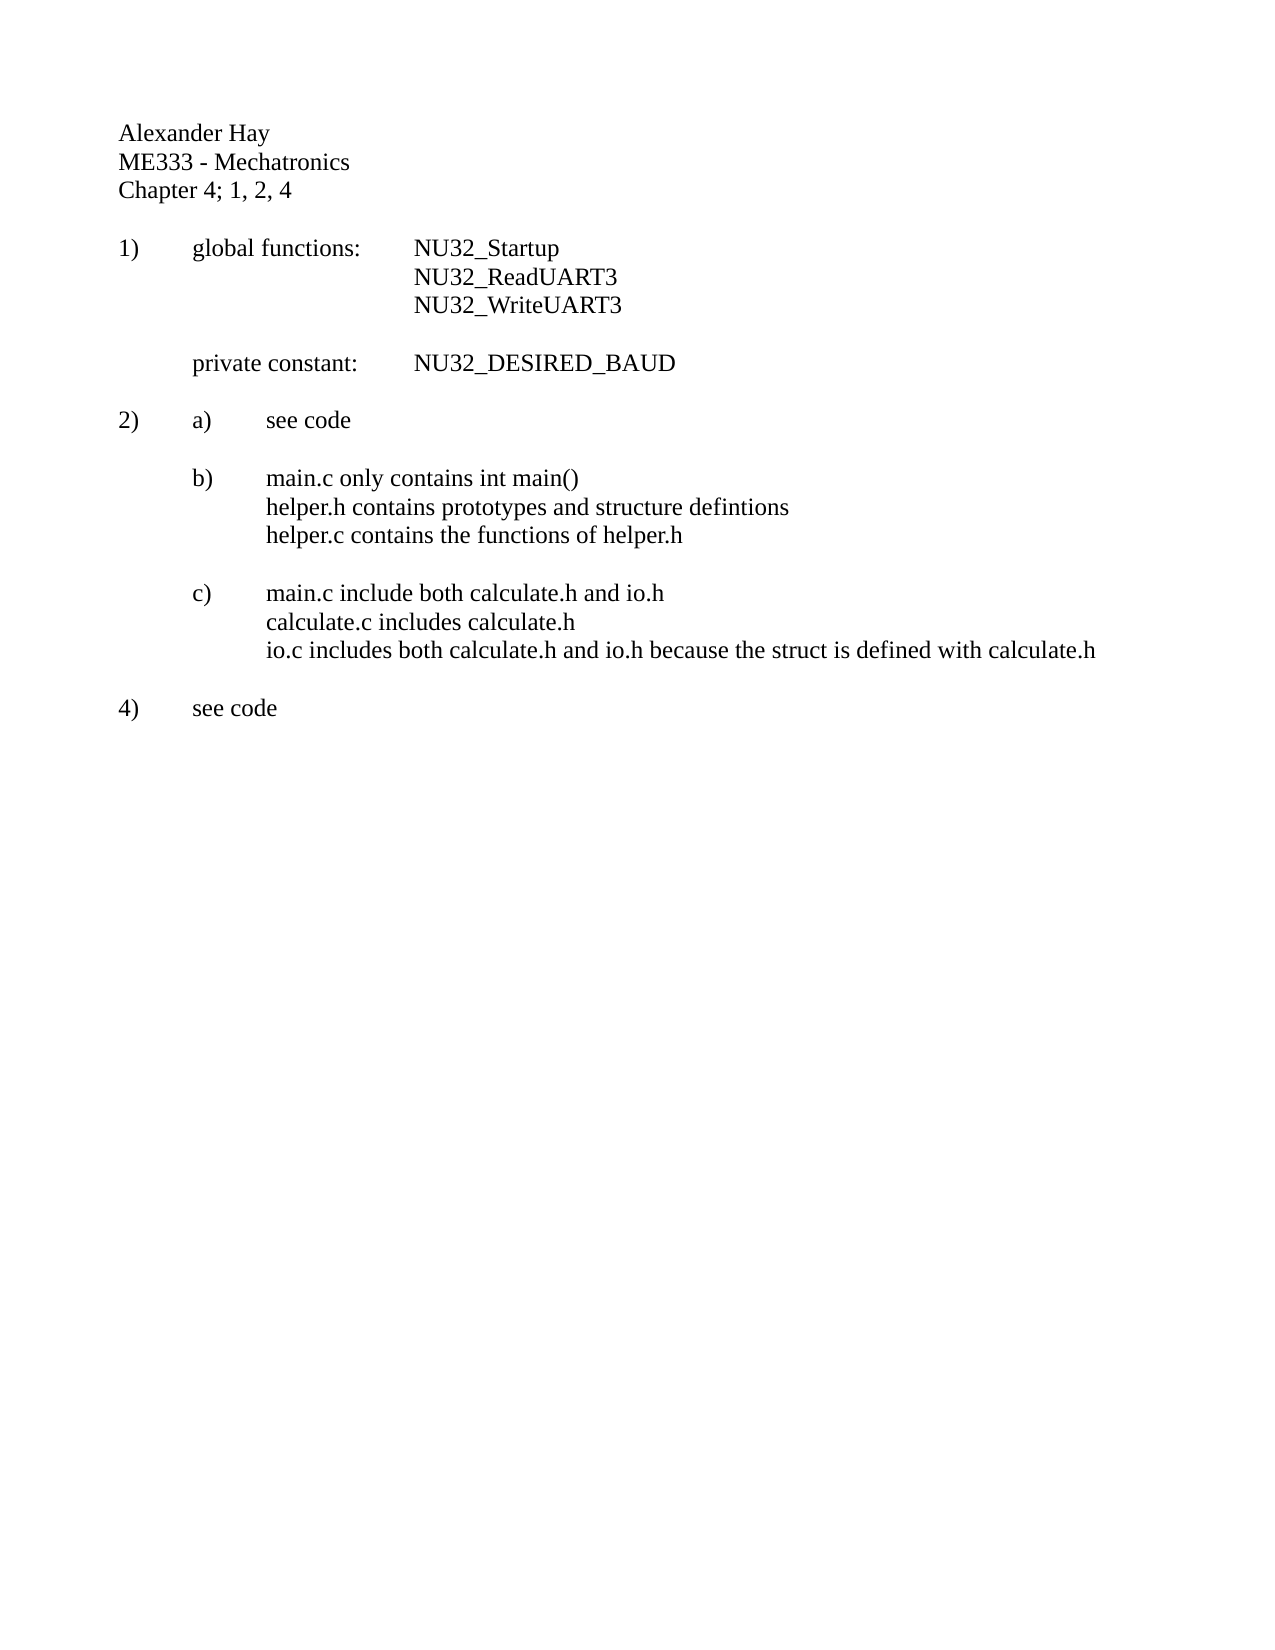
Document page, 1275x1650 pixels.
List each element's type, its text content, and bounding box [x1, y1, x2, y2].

text 1) global functions: NU32_Startup [118, 233, 1157, 262]
text helper.h contains prototypes and structure defintions [118, 492, 1157, 521]
text io.c includes both calculate.h and io.h because the struct is defined with calculate.h [118, 636, 1157, 664]
text c) main.c include both calculate.h and io.h [118, 578, 1157, 607]
text 4) see code [118, 693, 1157, 722]
text NU32_ReadUART3 [118, 262, 1157, 291]
text Alexander Hay [118, 118, 1157, 147]
text NU32_WriteUART3 [118, 291, 1157, 319]
text calculate.c includes calculate.h [118, 607, 1157, 636]
text helper.c contains the functions of helper.h [118, 521, 1157, 549]
text private constant: NU32_DESIRED_BAUD [118, 348, 1157, 377]
text 2) a) see code [118, 406, 1157, 434]
text b) main.c only contains int main() [118, 463, 1157, 492]
text ME333 - Mechatronics [118, 147, 1157, 176]
text Chapter 4; 1, 2, 4 [118, 176, 1157, 204]
